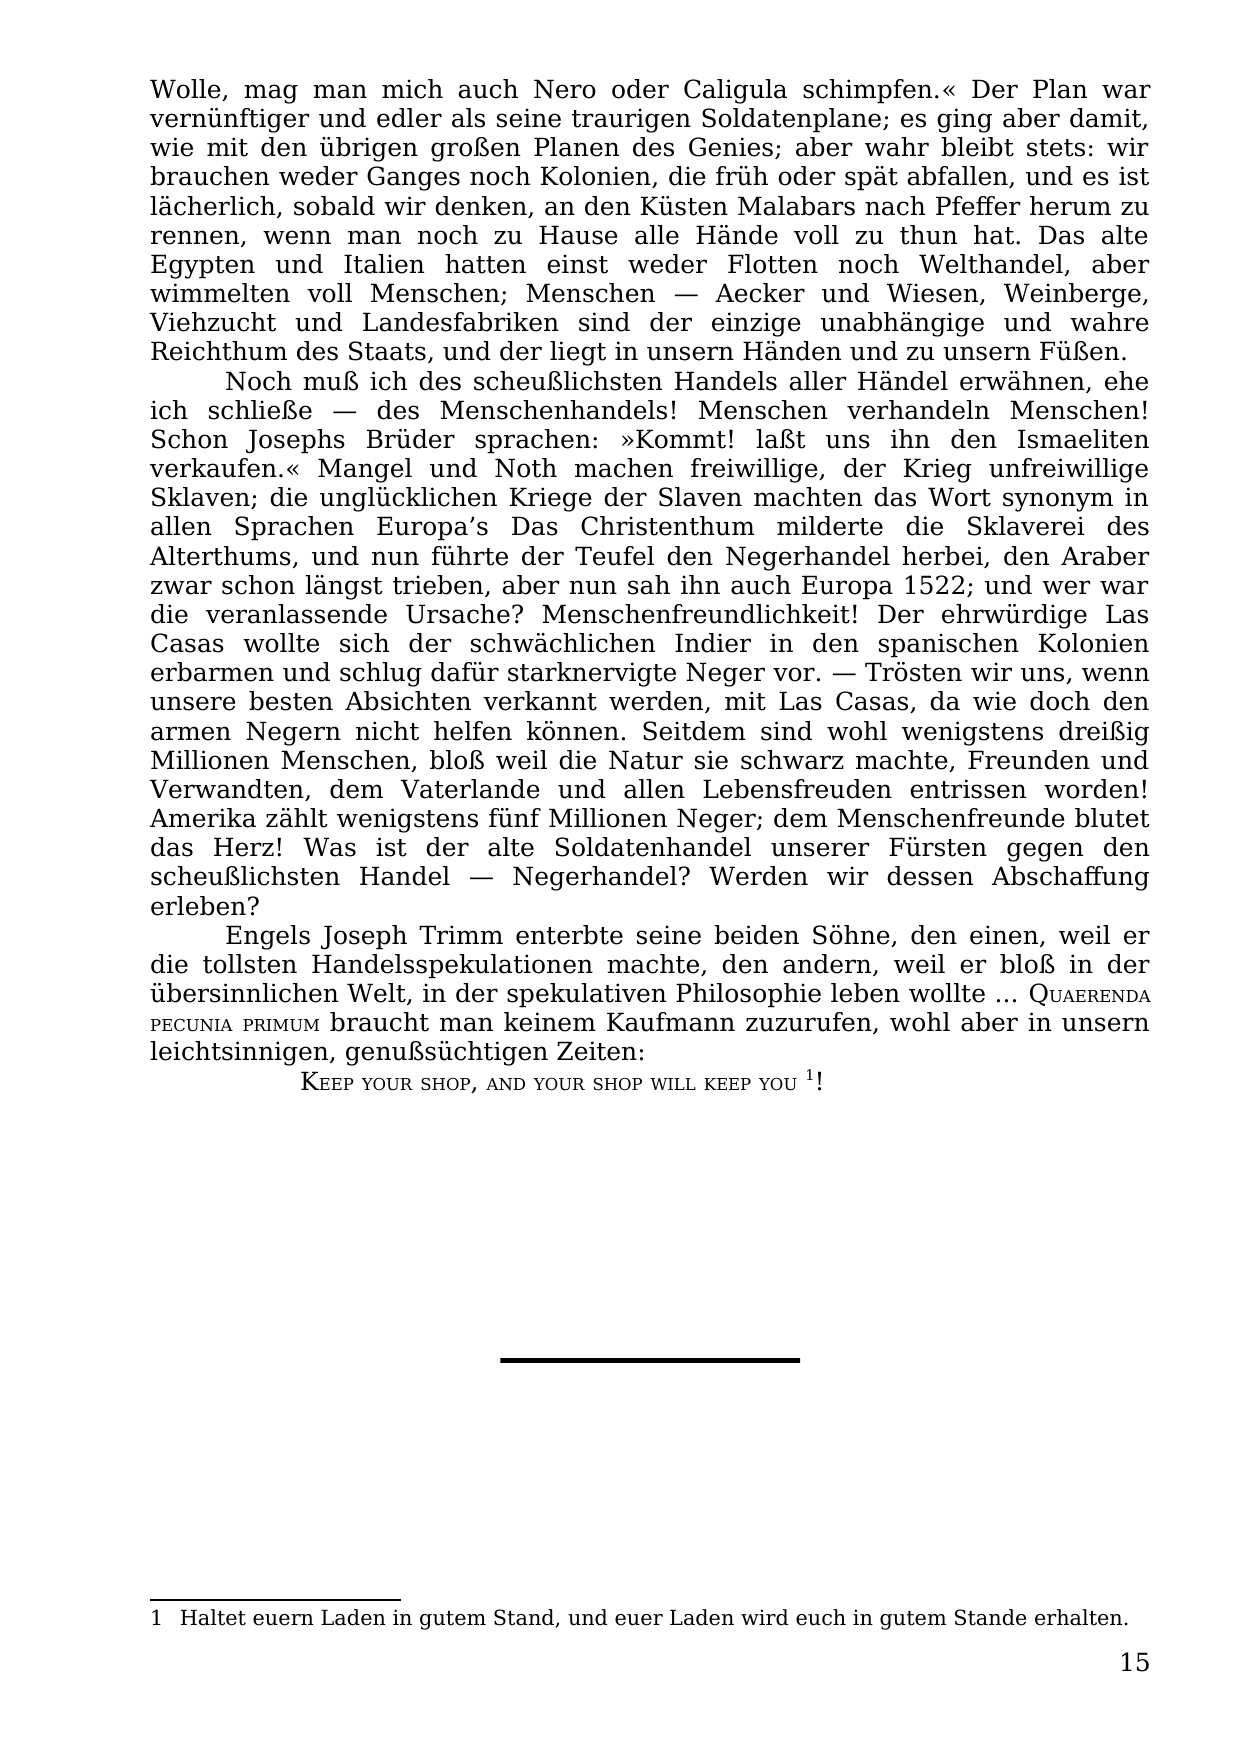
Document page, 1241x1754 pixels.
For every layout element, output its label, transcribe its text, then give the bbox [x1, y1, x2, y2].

text Wolle, mag man mich auch Nero oder Caligula schimpfen.« Der Plan war vernünftiger und edler als seine traurigen Soldatenplane; es ging aber damit, wie mit den übrigen großen Planen des Genies; aber wahr bleibt stets: wir brauchen weder Ganges noch Kolonien, die früh oder spät abfallen, und es ist lächerlich, sobald wir denken, an den Küsten Malabars nach Pfeffer herum zu rennen, wenn man noch zu Hause alle Hände voll zu thun hat. Das alte Egypten und Italien hatten einst weder Flotten noch Welthandel, aber wimmelten voll Menschen; Menschen — Aecker und Wiesen, Weinberge, Viehzucht und Landesfabriken sind der einzige unabhängige und wahre Reichthum des Staats, und der liegt in unsern Händen und zu unsern Füßen. [150, 75, 1151, 367]
picture [500, 1358, 801, 1363]
text Haltet euern Laden in gutem Stand, und euer Laden wird euch in gutem Stande erhalten. [150, 1606, 1151, 1631]
text Keep your shop, and your shop will keep you ! [300, 1067, 1151, 1096]
text Noch muß ich des scheußlichsten Handels aller Händel erwähnen, ehe ich schließe — des Menschenhandels! Menschen verhandeln Menschen! Schon Josephs Brüder sprachen: »Kommt! laßt uns ihn den Ismaeliten verkaufen.« Mangel und Noth machen freiwillige, der Krieg unfreiwillige Sklaven; die unglücklichen Kriege der Slaven machten das Wort synonym in allen Sprachen Europa’s Das Christenthum milderte die Sklaverei des Alterthums, und nun führte der Teufel den Negerhandel herbei, den Araber zwar schon längst trieben, aber nun sah ihn auch Europa 1522; und wer war die veranlassende Ursache? Menschenfreundlichkeit! Der ehrwürdige Las Casas wollte sich der schwächlichen Indier in den spanischen Kolonien erbarmen und schlug dafür starknervigte Neger vor. — Trösten wir uns, wenn unsere besten Absichten verkannt werden, mit Las Casas, da wie doch den armen Negern nicht helfen können. Seitdem sind wohl wenigstens dreißig Millionen Menschen, bloß weil die Natur sie schwarz machte, Freunden und Verwandten, dem Vaterlande und allen Lebensfreuden entrissen worden! Amerika zählt wenigstens fünf Millionen Neger; dem Menschenfreunde blutet das Herz! Was ist der alte Soldatenhandel unserer Fürsten gegen den scheußlichsten Handel — Negerhandel? Werden wir dessen Abschaffung erleben? [150, 367, 1151, 921]
text Engels Joseph Trimm enterbte seine beiden Söhne, den einen, weil er die tollsten Handelsspekulationen machte, den andern, weil er bloß in der übersinnlichen Welt, in der spekulativen Philosophie leben wollte ... Quaerenda pecunia primum braucht man keinem Kaufmann zuzurufen, wohl aber in unsern leichtsinnigen, genußsüchtigen Zeiten: [150, 921, 1151, 1067]
